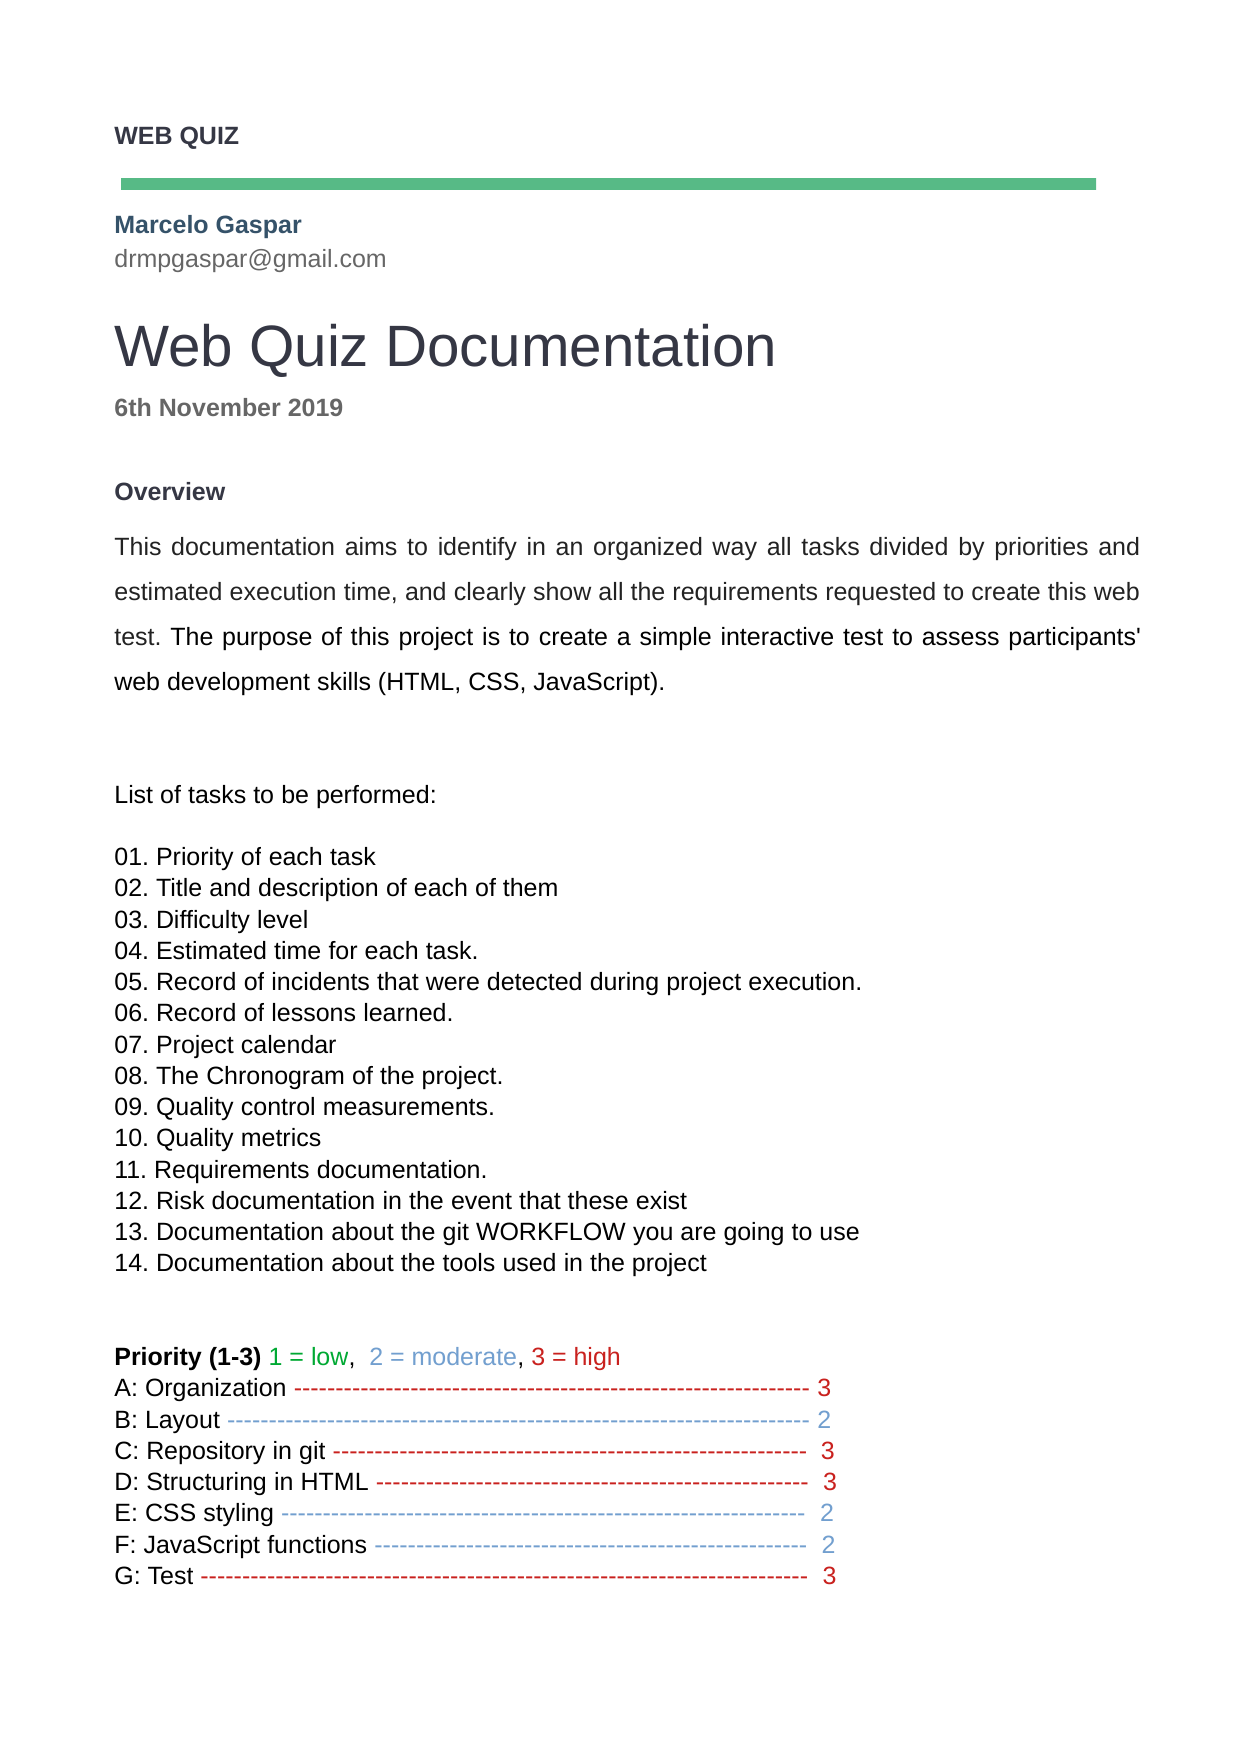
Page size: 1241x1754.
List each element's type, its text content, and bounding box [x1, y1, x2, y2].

text C: Repository in git --------------------------------------------------------- 3 [114, 1433, 1142, 1464]
text 10. Quality metrics [114, 1121, 1142, 1152]
text 03. Difficulty level [114, 902, 1142, 933]
text F: JavaScript functions ---------------------------------------------------- 2 [114, 1527, 1142, 1558]
text 09. Quality control measurements. [114, 1089, 1142, 1121]
text WEB QUIZ [114, 118, 1142, 149]
text E: CSS styling --------------------------------------------------------------- 2 [114, 1496, 1142, 1527]
text 06. Record of lessons learned. [114, 996, 1142, 1027]
text 04. Estimated time for each task. [114, 933, 1142, 964]
text Web Quiz Documentation [114, 312, 1142, 379]
text 08. The Chronogram of the project. [114, 1058, 1142, 1089]
text 01. Priority of each task [114, 839, 1142, 871]
text drmpgaspar@gmail.com [114, 244, 1142, 273]
text D: Structuring in HTML ---------------------------------------------------- 3 [114, 1464, 1142, 1496]
picture [121, 178, 1097, 190]
text A: Organization -------------------------------------------------------------- 3 [114, 1371, 1142, 1402]
text This documentation aims to identify in an organized way all tasks divided by priorities and estimated execution time, and clearly show all the requirements requested to create this web test. The purpose of this project is to create a simple interactive test to assess participants' web development skills (HTML, CSS, JavaScript). [114, 532, 1142, 695]
subtitle Overview [114, 477, 1142, 506]
text List of tasks to be performed: [114, 777, 1142, 808]
text 11. Requirements documentation. [114, 1152, 1142, 1183]
text 6th November 2019 [114, 392, 1142, 421]
text Priority (1-3) 1 = low, 2 = moderate, 3 = high [114, 1339, 1142, 1371]
text 05. Record of incidents that were detected during project execution. [114, 964, 1142, 996]
text 14. Documentation about the tools used in the project [114, 1246, 1142, 1277]
text G: Test ------------------------------------------------------------------------- 3 [114, 1558, 1142, 1589]
text 07. Project calendar [114, 1027, 1142, 1058]
text 13. Documentation about the git WORKFLOW you are going to use [114, 1214, 1142, 1246]
text B: Layout ---------------------------------------------------------------------- 2 [114, 1402, 1142, 1433]
text 12. Risk documentation in the event that these exist [114, 1183, 1142, 1214]
text 02. Title and description of each of them [114, 871, 1142, 902]
text Marcelo Gaspar [114, 210, 1142, 238]
